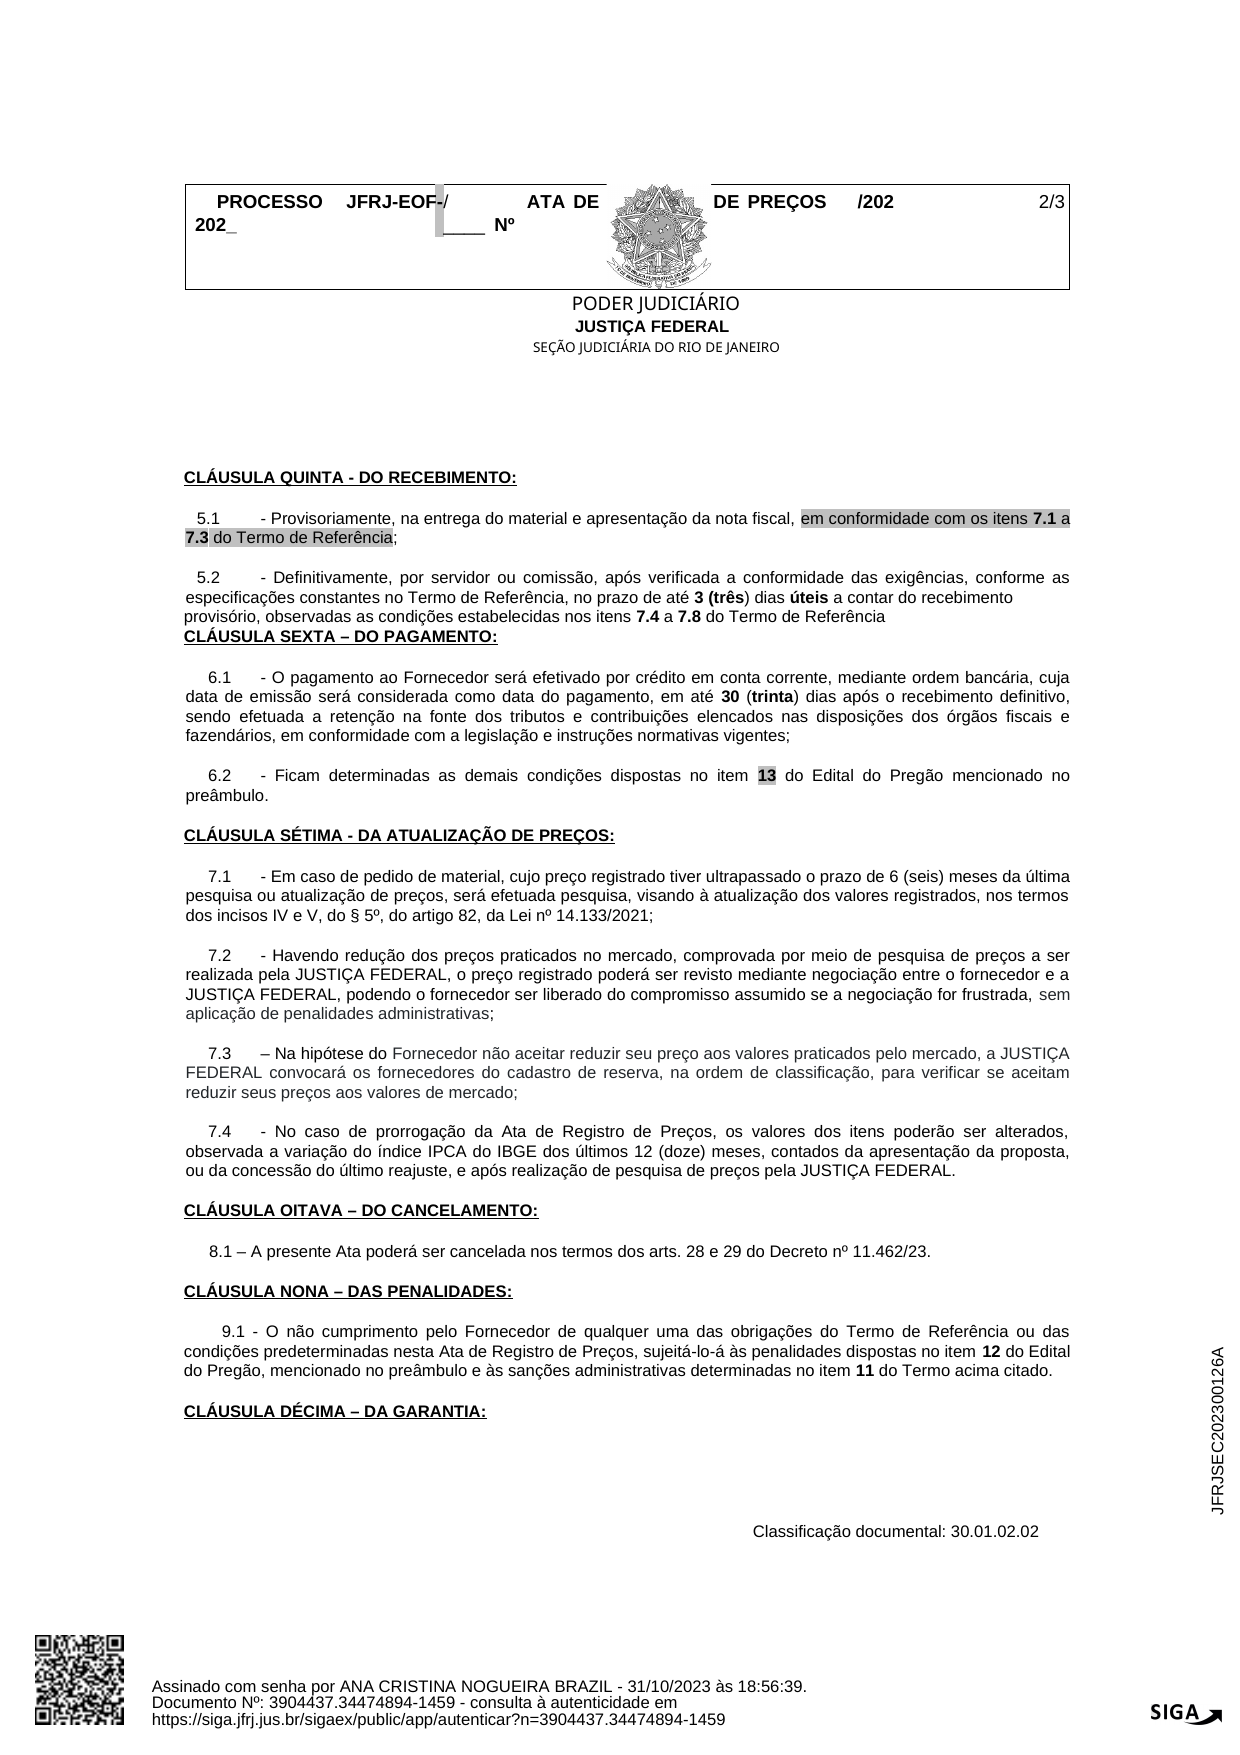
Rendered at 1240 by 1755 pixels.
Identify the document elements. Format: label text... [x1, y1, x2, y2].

text CLÁUSULA NONA – DAS PENALIDADES: [184, 1282, 1073, 1301]
text 9.1 - O não cumprimento pelo Fornecedor de qualquer uma das obrigações do Termo de Referência ou das condições predeterminadas nesta Ata de Registro de Preços, sujeitá-lo-á às penalidades dispostas no item 12 do Edital do Pregão, mencionado no preâmbulo e às sanções administrativas determinadas no item 11 do Termo acima citado. [184, 1322, 1070, 1380]
list - Em caso de pedido de material, cujo preço registrado tiver ultrapassado o prazo de 6 (seis) meses da última pesquisa ou atualização de preços, será efetuada pesquisa, visando à atualização dos valores registrados, nos termos dos incisos IV e V, do § 5º, do artigo 82, da Lei nº 14.133/2021; [185, 866, 1070, 924]
list - Ficam determinadas as demais condições dispostas no item 13 do Edital do Pregão mencionado no preâmbulo. [185, 766, 1070, 805]
list - No caso de prorrogação da Ata de Registro de Preços, os valores dos itens poderão ser alterados, observada a variação do índice IPCA do IBGE dos últimos 12 (doze) meses, contados da apresentação da proposta, ou da concessão do último reajuste, e após realização de pesquisa de preços pela JUSTIÇA FEDERAL. [185, 1122, 1070, 1180]
list - O pagamento ao Fornecedor será efetivado por crédito em conta corrente, mediante ordem bancária, cuja data de emissão será considerada como data do pagamento, em até 30 (trinta) dias após o recebimento definitivo, sendo efetuada a retenção na fonte dos tributos e contribuições elencados nas disposições dos órgãos fiscais e fazendários, em conformidade com a legislação e instruções normativas vigentes; [185, 668, 1070, 745]
text provisório, observadas as condições estabelecidas nos itens 7.4 a 7.8 do Termo de Referência [184, 607, 1070, 626]
text CLÁUSULA QUINTA - DO RECEBIMENTO: [184, 468, 1073, 487]
list - Provisoriamente, na entrega do material e apresentação da nota fiscal, em conformidade com os itens 7.1 a 7.3 do Termo de Referência; [185, 508, 1070, 547]
text 8.1 – A presente Ata poderá ser cancelada nos termos dos arts. 28 e 29 do Decreto nº 11.462/23. [209, 1242, 1070, 1261]
list - Definitivamente, por servidor ou comissão, após verificada a conformidade das exigências, conforme as especificações constantes no Termo de Referência, no prazo de até 3 (três) dias úteis a contar do recebimento [185, 568, 1070, 607]
text CLÁUSULA DÉCIMA – DA GARANTIA: [184, 1401, 1073, 1421]
list - Havendo redução dos preços praticados no mercado, comprovada por meio de pesquisa de preços a ser realizada pela JUSTIÇA FEDERAL, o preço registrado poderá ser revisto mediante negociação entre o fornecedor e a JUSTIÇA FEDERAL, podendo o fornecedor ser liberado do compromisso assumido se a negociação for frustrada, sem aplicação de penalidades administrativas; [185, 946, 1070, 1023]
text CLÁUSULA SEXTA – DO PAGAMENTO: [184, 627, 1073, 646]
text CLÁUSULA SÉTIMA - DA ATUALIZAÇÃO DE PREÇOS: [184, 826, 1073, 845]
list – Na hipótese do Fornecedor não aceitar reduzir seu preço aos valores praticados pelo mercado, a JUSTIÇA FEDERAL convocará os fornecedores do cadastro de reserva, na ordem de classificação, para verificar se aceitam reduzir seus preços aos valores de mercado; [185, 1044, 1070, 1102]
text CLÁUSULA OITAVA – DO CANCELAMENTO: [184, 1201, 1073, 1220]
